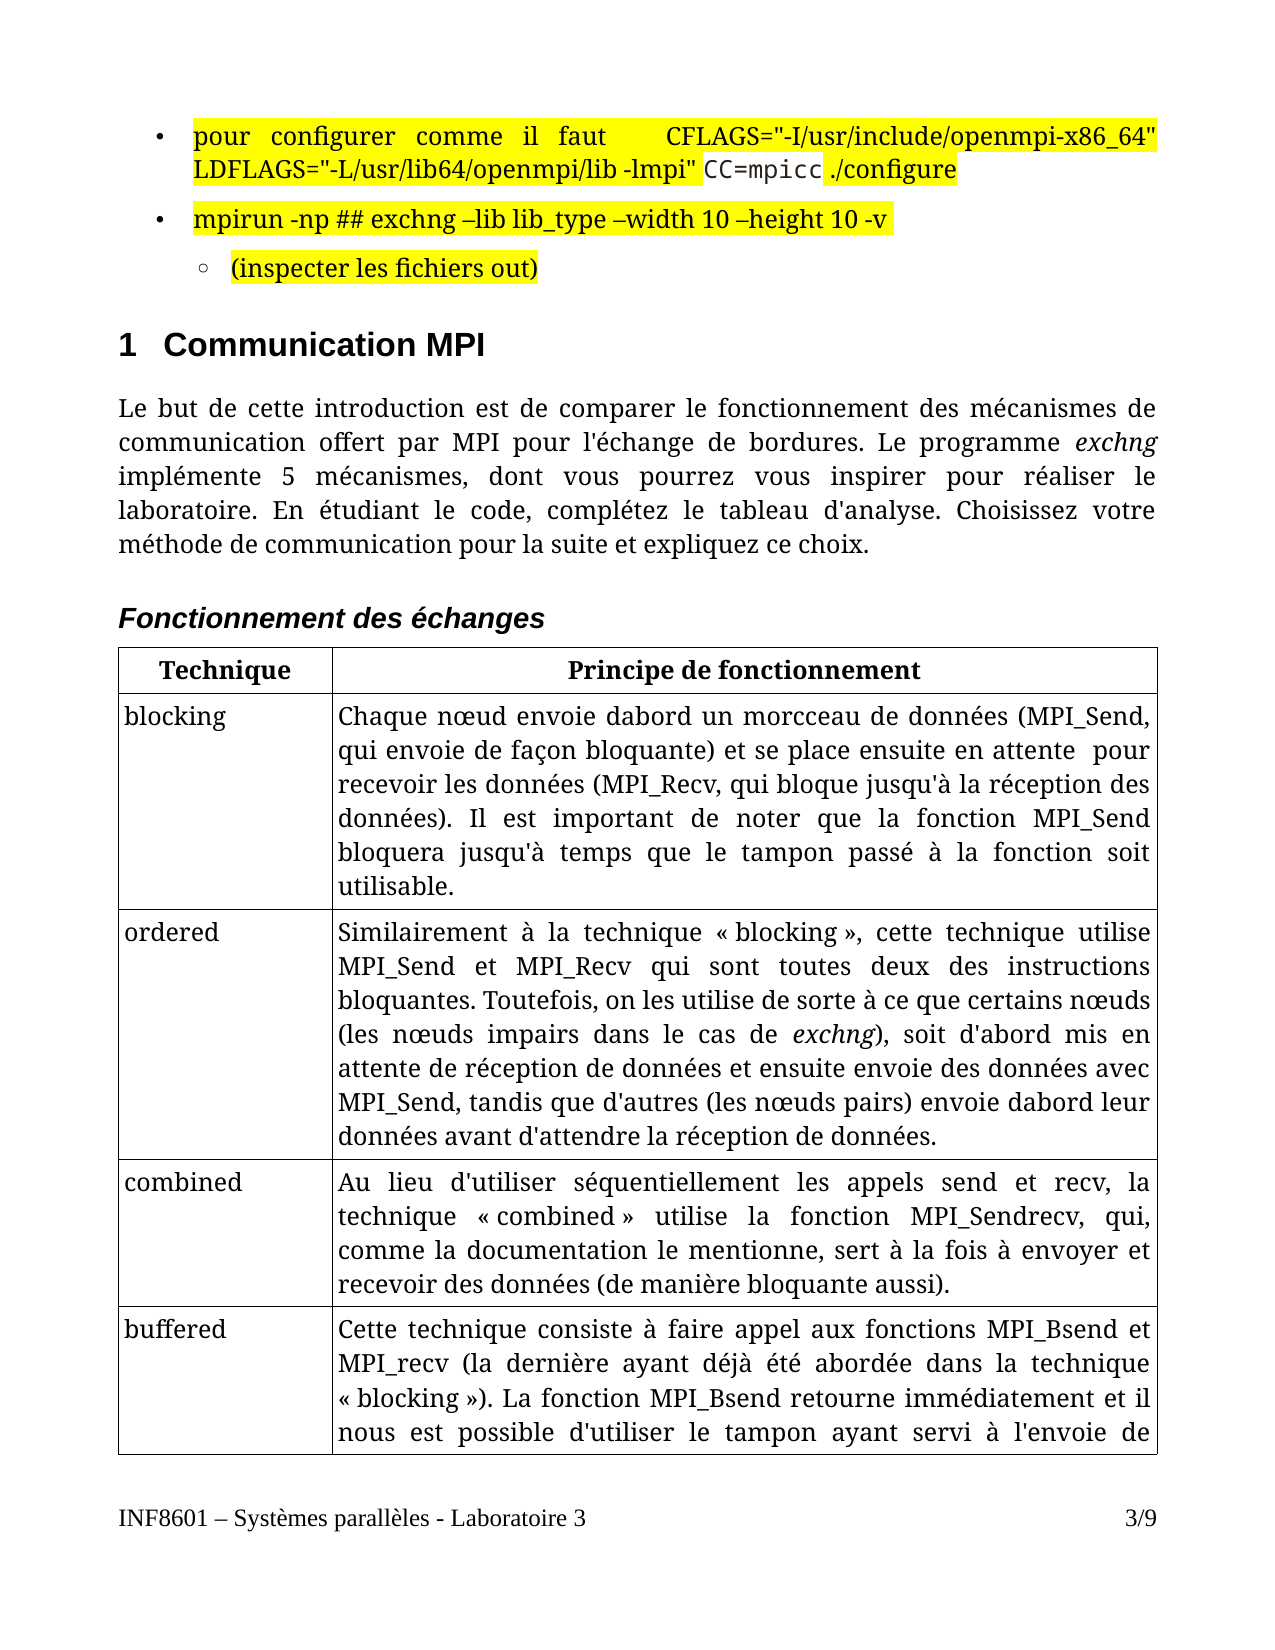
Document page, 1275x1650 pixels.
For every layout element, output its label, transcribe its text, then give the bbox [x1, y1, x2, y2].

table_cell ordered [119, 910, 332, 1158]
list (inspecter les fichiers out) [193, 250, 1157, 284]
table_cell Chaque nœud envoie dabord un morcceau de données (MPI_Send, qui envoie de façon bloquante) et se place ensuite en attente pour recevoir les données (MPI_Recv, qui bloque jusqu'à la réception des données). Il est important de noter que la fonction MPI_Send bloquera jusqu'à temps que le tampon passé à la fonction soit utilisable. [333, 694, 1157, 908]
list mpirun -np ## exchng –lib lib_type –width 10 –height 10 -v [156, 201, 1157, 235]
table_cell buffered [119, 1307, 332, 1454]
subtitle Communication MPI [118, 324, 1157, 363]
table_header Technique [119, 648, 332, 692]
table_cell blocking [119, 694, 332, 908]
table_cell Au lieu d'utiliser séquentiellement les appels send et recv, la technique « combined » utilise la fonction MPI_Sendrecv, qui, comme la documentation le mentionne, sert à la fois à envoyer et recevoir des données (de manière bloquante aussi). [333, 1160, 1157, 1306]
list pour configurer comme il faut CFLAGS="-I/usr/include/openmpi-x86_64" LDFLAGS="-L/usr/lib64/openmpi/lib -lmpi" CC=mpicc ./configure [156, 118, 1157, 186]
table_header Principe de fonctionnement [333, 648, 1157, 692]
text Le but de cette introduction est de comparer le fonctionnement des mécanismes de communication offert par MPI pour l'échange de bordures. Le programme exchng implémente 5 mécanismes, dont vous pourrez vous inspirer pour réaliser le laboratoire. En étudiant le code, complétez le tableau d'analyse. Choisissez votre méthode de communication pour la suite et expliquez ce choix. [118, 391, 1157, 561]
table_cell Cette technique consiste à faire appel aux fonctions MPI_Bsend et MPI_recv (la dernière ayant déjà été abordée dans la technique « blocking »). La fonction MPI_Bsend retourne immédiatement et il nous est possible d'utiliser le tampon ayant servi à l'envoie de [333, 1307, 1157, 1454]
table_cell Similairement à la technique « blocking », cette technique utilise MPI_Send et MPI_Recv qui sont toutes deux des instructions bloquantes. Toutefois, on les utilise de sorte à ce que certains nœuds (les nœuds impairs dans le cas de exchng), soit d'abord mis en attente de réception de données et ensuite envoie des données avec MPI_Send, tandis que d'autres (les nœuds pairs) envoie dabord leur données avant d'attendre la réception de données. [333, 910, 1157, 1158]
table_cell combined [119, 1160, 332, 1306]
subtitle Fonctionnement des échanges [118, 601, 1157, 634]
